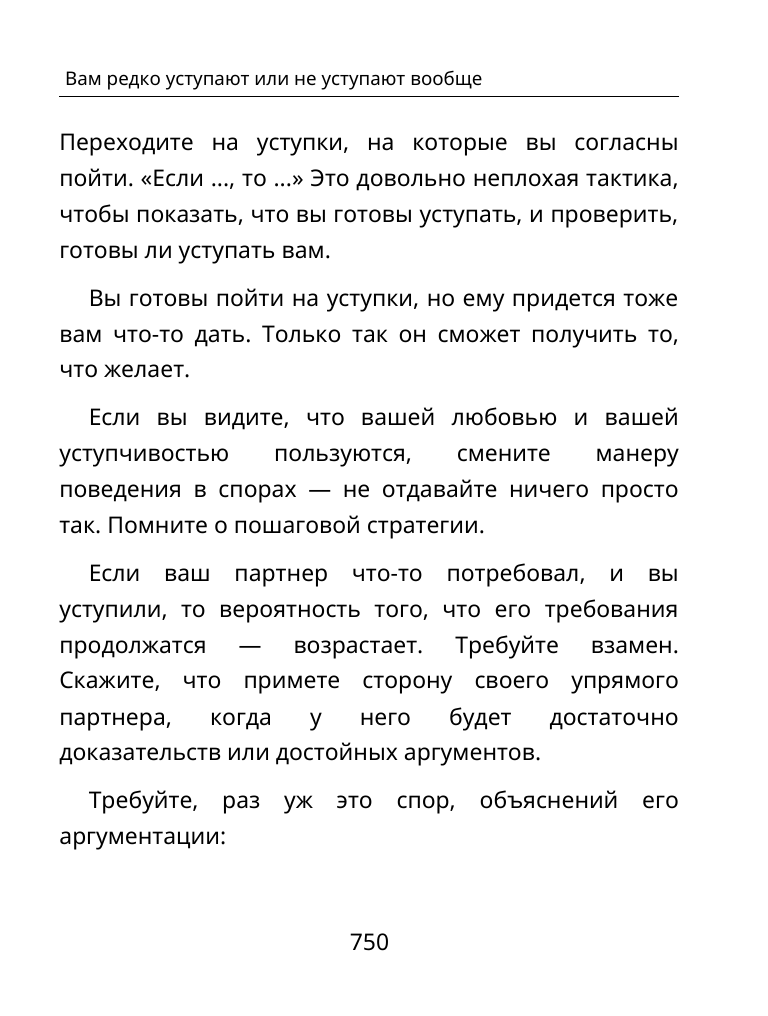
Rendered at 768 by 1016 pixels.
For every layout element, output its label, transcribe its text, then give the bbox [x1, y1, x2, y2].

text Переходите на уступки, на которые вы согласны пойти. «Если ..., то ...» Это довольно неплохая тактика, чтобы показать, что вы готовы уступать, и проверить, готовы ли уступать вам. [59, 126, 679, 265]
text Требуйте, раз уж это спор, объяснений его аргументации: [59, 784, 679, 851]
text Если ваш партнер что-то потребовал, и вы уступили, то вероятность того, что его требования продолжатся — возрастает. Требуйте взамен. Скажите, что примете сторону своего упрямого партнера, когда у него будет достаточно доказательств или достойных аргументов. [59, 557, 679, 768]
text Вы готовы пойти на уступки, но ему придется тоже вам что-то дать. Только так он сможет получить то, что желает. [59, 282, 679, 385]
text Если вы видите, что вашей любовью и вашей уступчивостью пользуются, смените манеру поведения в спорах — не отдавайте ничего просто так. Помните о пошаговой стратегии. [59, 401, 679, 540]
